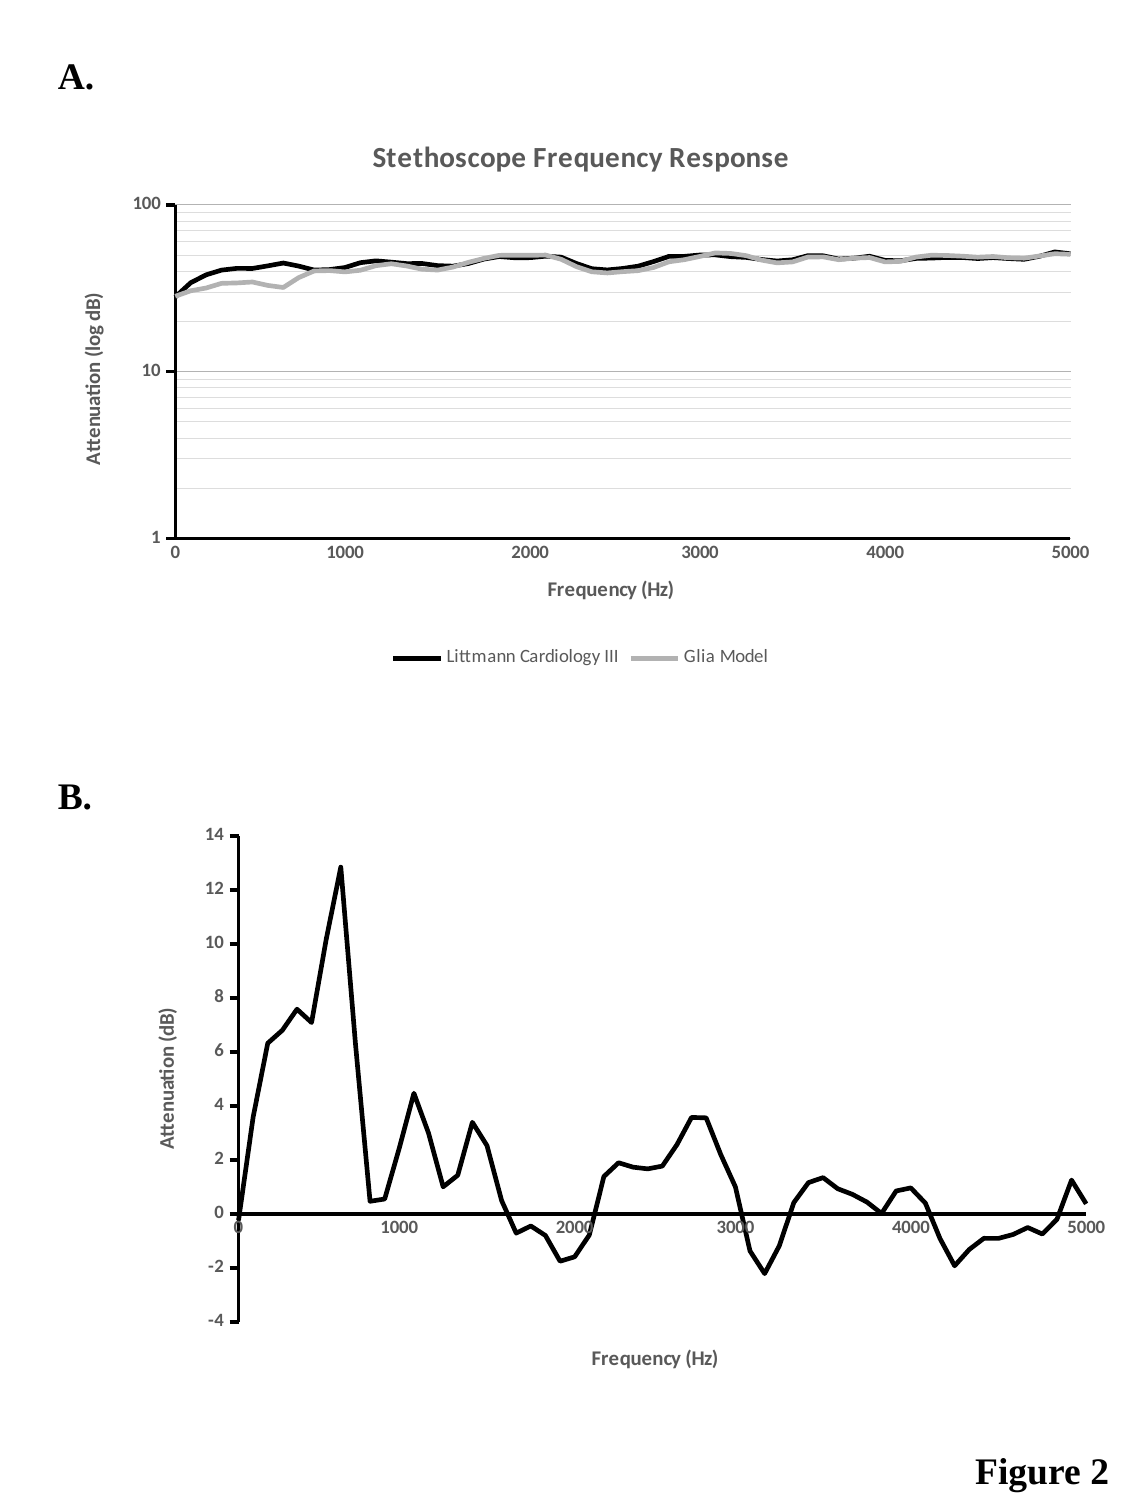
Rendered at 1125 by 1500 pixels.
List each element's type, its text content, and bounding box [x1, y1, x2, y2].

chart [125, 814, 1125, 1401]
text_box A. B. [43, 0, 110, 1320]
text_box Figure 2 [960, 1439, 1125, 1500]
chart [51, 118, 1111, 674]
